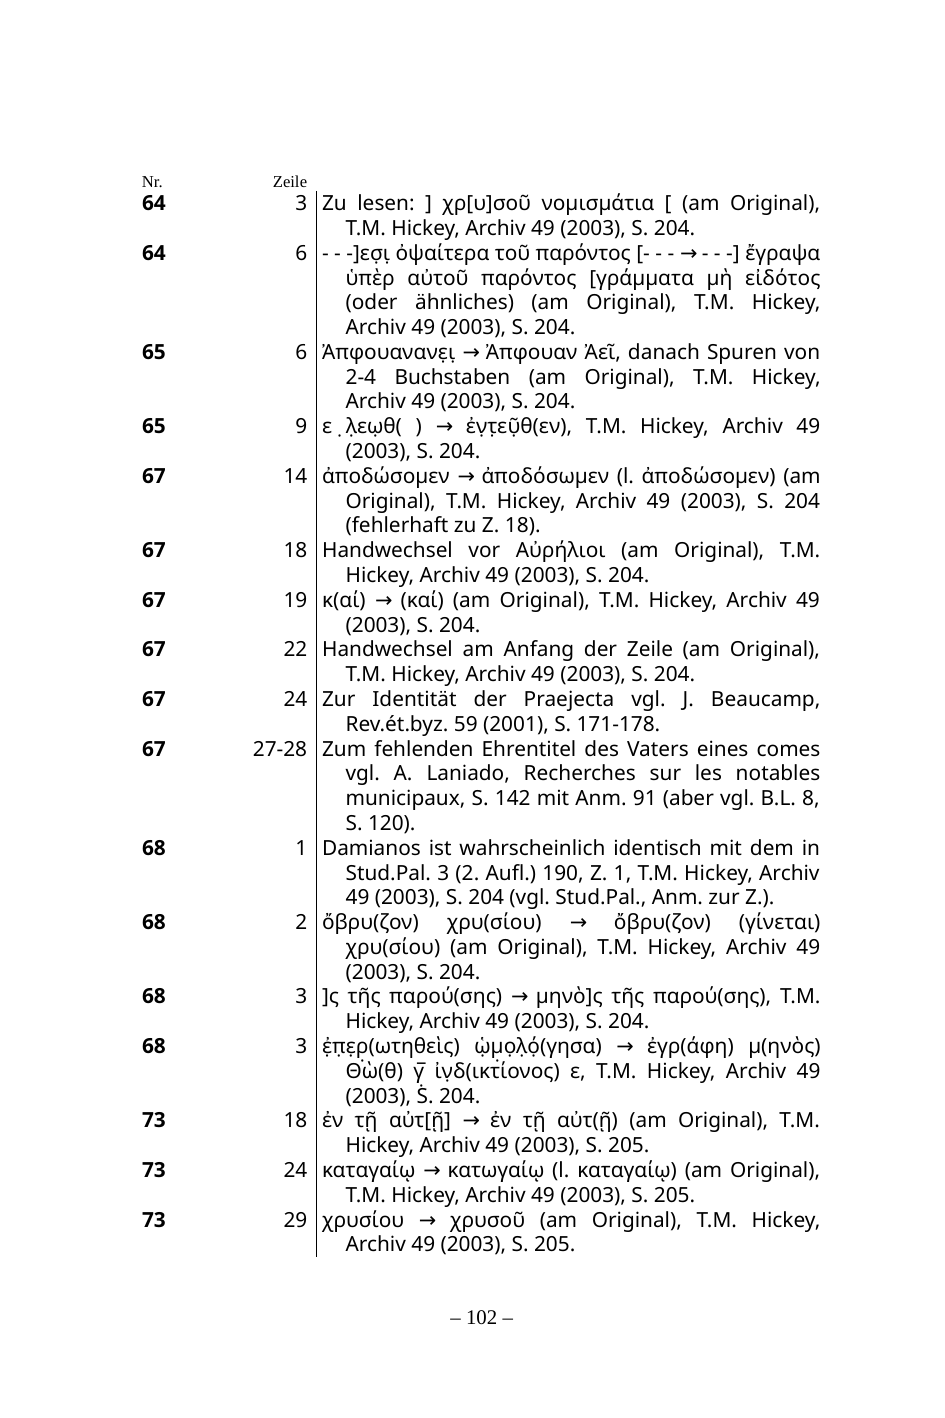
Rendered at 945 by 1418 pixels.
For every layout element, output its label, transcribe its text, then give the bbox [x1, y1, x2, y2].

table_cell 73 [136, 1108, 224, 1158]
table_cell 14 [224, 464, 316, 538]
table_cell 6 [224, 340, 316, 414]
table_cell 67 [136, 637, 224, 687]
table_cell 73 [136, 1207, 224, 1257]
table_cell 3 [224, 1034, 316, 1108]
table_cell 22 [224, 637, 316, 687]
table_cell 73 [136, 1158, 224, 1207]
table_cell 65 [136, 414, 224, 463]
table_cell Damianos ist wahrscheinlich identisch mit dem in Stud.Pal. 3 (2. Aufl.) 190, Z. 1, T.M. Hickey, Archiv 49 (2003), S. 204 (vgl. Stud.Pal., Anm. zur Z.). [317, 835, 827, 910]
table_cell 18 [224, 538, 316, 587]
table_cell 3 [224, 191, 316, 240]
table_cell 27-28 [224, 736, 316, 835]
table_cell 2 [224, 910, 316, 984]
table_cell 68 [136, 984, 224, 1034]
table_cell χρυσίου → χρυσοῦ (am Original), T.M. Hickey, Archiv 49 (2003), S. 205. [317, 1207, 827, 1257]
table_cell κ(αί) → (καί) (am Original), T.M. Hickey, Archiv 49 (2003), S. 204. [317, 588, 827, 637]
table_cell ]ς τῆς παρού(σης) → μηνὸ]ς τῆς παρού(σης), T.M. Hickey, Archiv 49 (2003), S. 204. [317, 984, 827, 1034]
table_cell Zu lesen: ] χρ[υ]σοῦ νομισμάτια [ (am Original), T.M. Hickey, Archiv 49 (2003), S. 204. [317, 191, 827, 240]
table_cell 1 [224, 835, 316, 910]
table_cell 18 [224, 1108, 316, 1158]
table_cell Handwechsel vor Αὐρήλιοι (am Original), T.M. Hickey, Archiv 49 (2003), S. 204. [317, 538, 827, 587]
table_cell 67 [136, 736, 224, 835]
table_cell ἐν τῇ αὐτ[ῇ] → ἐν τῇ αὐτ(ῇ) (am Original), T.M. Hickey, Archiv 49 (2003), S. 205. [317, 1108, 827, 1158]
table_cell ε ̣λ̣εω̣θ( ) → ἐν̣τ̣εῦ̣θ(εν), T.M. Hickey, Archiv 49 (2003), S. 204. [317, 414, 827, 463]
table_cell 67 [136, 464, 224, 538]
table_cell 3 [224, 984, 316, 1034]
table_cell 29 [224, 1207, 316, 1257]
table_cell 67 [136, 687, 224, 736]
table_cell ἀποδώσομεν → ἀποδόσωμεν (l. ἀποδώσομεν) (am Original), T.M. Hickey, Archiv 49 (2003), S. 204 (fehlerhaft zu Z. 18). [317, 464, 827, 538]
table_cell καταγαίῳ → κατωγαίῳ (l. καταγαίῳ) (am Original), T.M. Hickey, Archiv 49 (2003), S. 205. [317, 1158, 827, 1207]
table_cell 65 [136, 340, 224, 414]
table_cell Handwechsel am Anfang der Zeile (am Original), T.M. Hickey, Archiv 49 (2003), S. 204. [317, 637, 827, 687]
table_cell 64 [136, 240, 224, 339]
table_cell 64 [136, 191, 224, 240]
table_cell 67 [136, 588, 224, 637]
table_cell - - -]εσ̣ι̣ ὀψαίτερα τοῦ παρόντος [- - - → - - -] ἔγραψα ὑπὲρ αὐτοῦ παρόντος [γράμματα μὴ εἰδότος (oder ähnliches) (am Original), T.M. Hickey, Archiv 49 (2003), S. 204. [317, 240, 827, 339]
table_cell 67 [136, 538, 224, 587]
table_cell 24 [224, 1158, 316, 1207]
table_cell 24 [224, 687, 316, 736]
table_cell 68 [136, 910, 224, 984]
table_cell 9 [224, 414, 316, 463]
table_cell 68 [136, 835, 224, 910]
table_cell Zum fehlenden Ehrentitel des Vaters eines comes vgl. A. Laniado, Recherches sur les notables municipaux, S. 142 mit Anm. 91 (aber vgl. B.L. 8, S. 120). [317, 736, 827, 835]
table_cell Ἀπφουανανε̣ι̣ → Ἀπφουαν Ἀεῖ, danach Spuren von 2-4 Buchstaben (am Original), T.M. Hickey, Archiv 49 (2003), S. 204. [317, 340, 827, 414]
table_cell ὄβρυ(ζον) χρυ(σίου) → ὄβρυ(ζον) (γίνεται) χρυ(σίου) (am Original), T.M. Hickey, Archiv 49 (2003), S. 204. [317, 910, 827, 984]
table_cell Zur Identität der Praejecta vgl. J. Beaucamp, Rev.ét.byz. 59 (2001), S. 171-178. [317, 687, 827, 736]
table_cell 6 [224, 240, 316, 339]
table_cell 68 [136, 1034, 224, 1108]
table_cell ἐ̣π̣ε̣ρ̣(ωτηθεὶς) ὡ̣μ̣ο̣λ̣ό̣(γησα) → ἐγρ(άφη) μ(ηνὸς) Θὼ(θ) γ̣̅ ἰν̣δ(ικτίονος) ε, T.M. Hickey, Archiv 49 (2003), S. 204. [317, 1034, 827, 1108]
table_cell 19 [224, 588, 316, 637]
